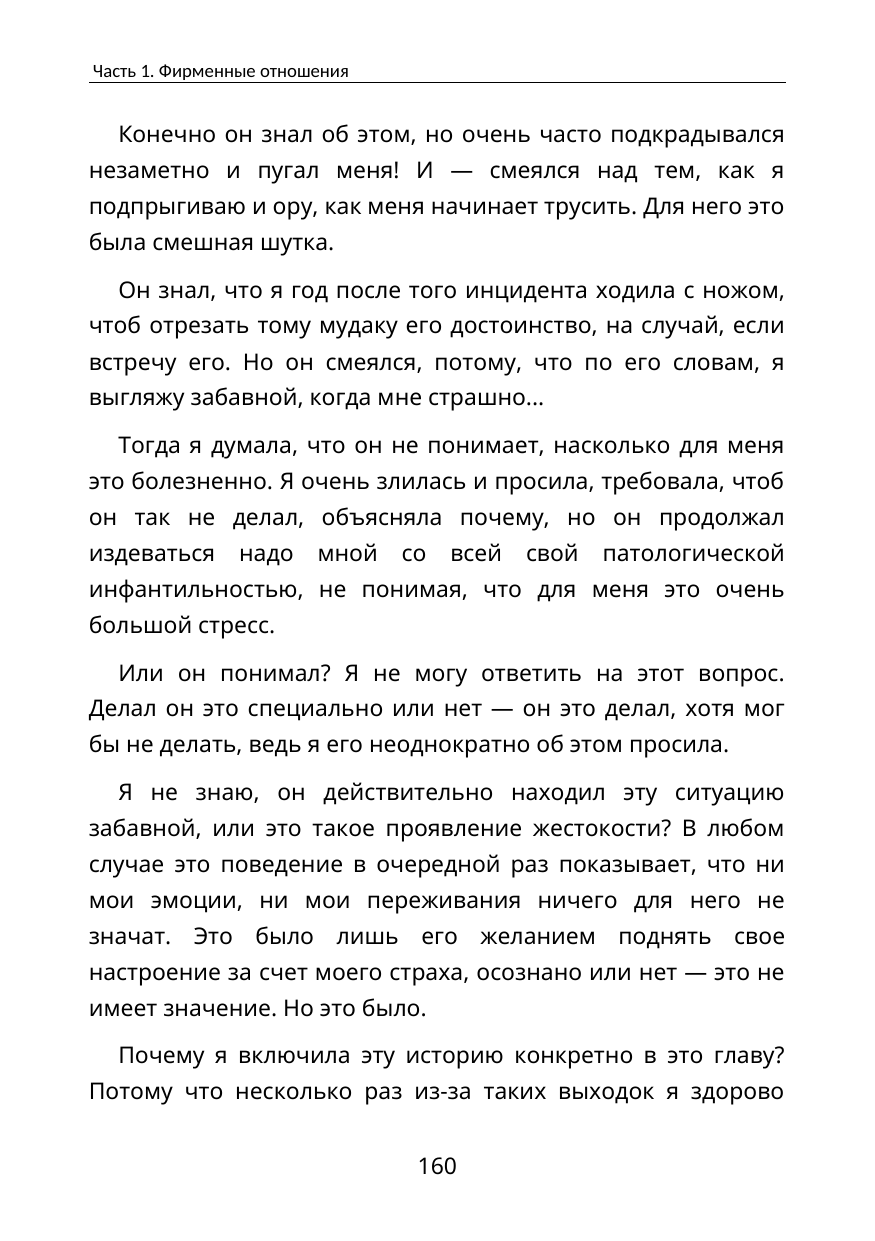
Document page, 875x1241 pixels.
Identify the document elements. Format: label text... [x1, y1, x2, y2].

text Он знал, что я год после того инцидента ходила с ножом, чтоб отрезать тому мудаку его достоинство, на случай, если встречу его. Но он смеялся, потому, что по его словам, я выгляжу забавной, когда мне страшно... [88, 273, 786, 413]
text Конечно он знал об этом, но очень часто подкрадывался незаметно и пугал меня! И — смеялся над тем, как я подпрыгиваю и ору, как меня начинает трусить. Для него это была смешная шутка. [88, 118, 786, 257]
text Я не знаю, он действительно находил эту ситуацию забавной, или это такое проявление жестокости? В любом случае это поведение в очередной раз показывает, что ни мои эмоции, ни мои переживания ничего для него не значат. Это было лишь его желанием поднять свое настроение за счет моего страха, осознано или нет — это не имеет значение. Но это было. [88, 776, 786, 1023]
text Почему я включила эту историю конкретно в это главу? Потому что несколько раз из-за таких выходок я здорово [88, 1039, 786, 1107]
text Или он понимал? Я не могу ответить на этот вопрос. Делал он это специально или нет — он это делал, хотя мог бы не делать, ведь я его неоднократно об этом просила. [88, 656, 786, 759]
text Тогда я думала, что он не понимает, насколько для меня это болезненно. Я очень злилась и просила, требовала, чтоб он так не делал, объясняла почему, но он продолжал издеваться надо мной со всей свой патологической инфантильностью, не понимая, что для меня это очень большой стресс. [88, 429, 786, 640]
